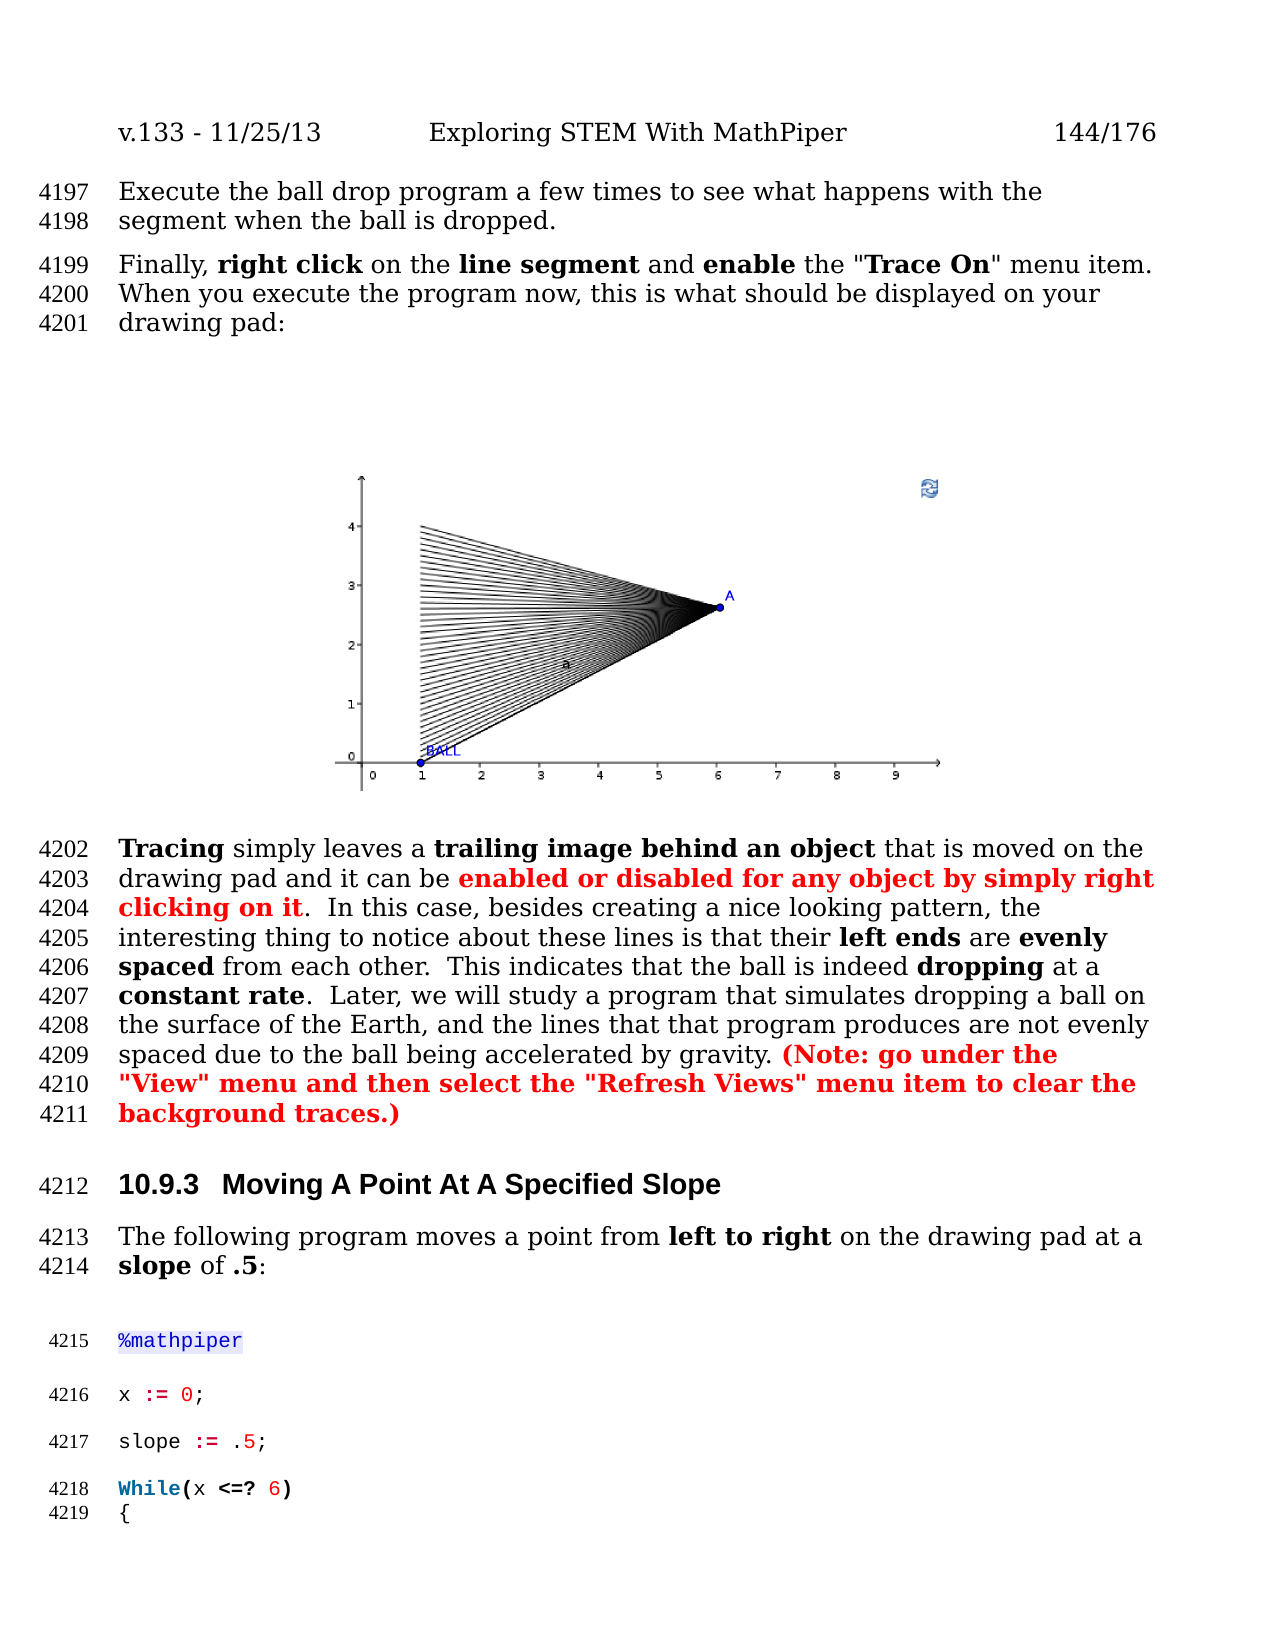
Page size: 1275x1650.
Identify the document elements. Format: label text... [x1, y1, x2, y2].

text slope := .5; [118, 1431, 1157, 1454]
text The following program moves a point from left to right on the drawing pad at a slope of .5: [118, 1222, 1157, 1280]
text Execute the ball drop program a few times to see what happens with the segment when the ball is dropped. [118, 177, 1157, 235]
text x := 0; [118, 1384, 1157, 1407]
text Finally, right click on the line segment and enable the "Trace On" menu item. When you execute the program now, this is what should be displayed on your drawing pad: [118, 250, 1157, 338]
subtitle Moving A Point At A Specified Slope [118, 1167, 1157, 1201]
text While(x <=? 6) [118, 1478, 1157, 1502]
text %mathpiper [118, 1331, 1157, 1354]
picture [334, 476, 941, 791]
text Tracing simply leaves a trailing image behind an object that is moved on the drawing pad and it can be enabled or disabled for any object by simply right clicking on it. In this case, besides creating a nice looking pattern, the interesting thing to notice about these lines is that their left ends are evenly spaced from each other. This indicates that the ball is indeed dropping at a constant rate. Later, we will study a program that simulates dropping a ball on the surface of the Earth, and the lines that that program produces are not evenly spaced due to the ball being accelerated by gravity. (Note: go under the "View" menu and then select the "Refresh Views" menu item to clear the background traces.) [118, 834, 1157, 1128]
text { [118, 1502, 1157, 1526]
